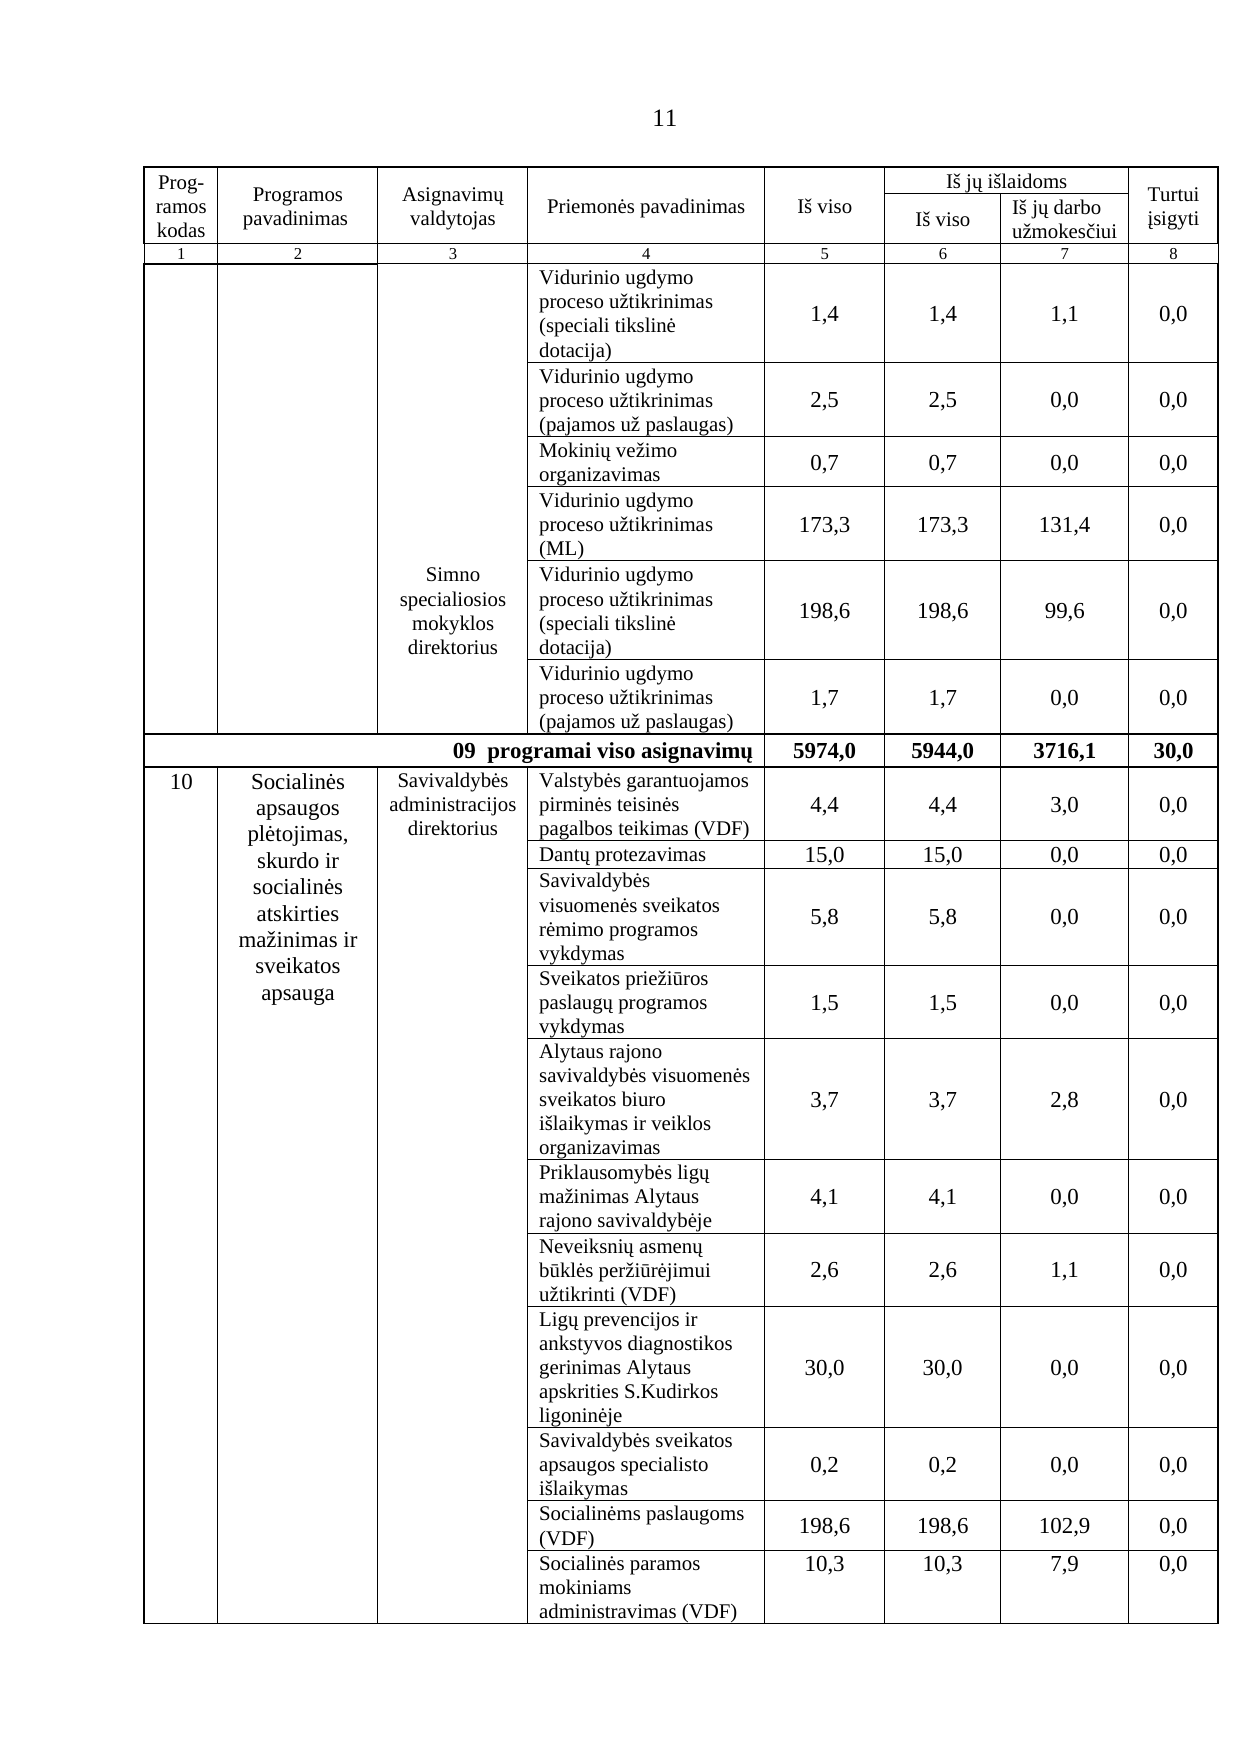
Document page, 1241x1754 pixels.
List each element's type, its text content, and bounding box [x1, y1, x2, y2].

table_header Turtui įsigyti [1129, 168, 1217, 243]
table_cell Mokinių vežimo organizavimas [528, 437, 764, 486]
table_cell 15,0 [885, 841, 1000, 867]
table_header Prog-ramos kodas [145, 168, 217, 243]
table_cell 1,1 [1001, 264, 1128, 362]
table_cell 1,5 [765, 966, 884, 1038]
table_cell Priklausomybės ligų mažinimas Alytaus rajono savivaldybėje [528, 1160, 764, 1232]
table_cell 0,0 [1129, 1551, 1217, 1623]
table_cell Savivaldybės sveikatos apsaugos specialisto išlaikymas [528, 1428, 764, 1500]
table_header Priemonės pavadinimas [528, 168, 764, 243]
table_cell 1,4 [765, 264, 884, 362]
table_cell 2,6 [885, 1234, 1000, 1306]
table_cell 6 [885, 244, 1000, 263]
table_cell 4,1 [885, 1160, 1000, 1232]
table_cell 0,2 [885, 1428, 1000, 1500]
table_cell 0,2 [765, 1428, 884, 1500]
table_cell 15,0 [765, 841, 884, 867]
table_cell 5944,0 [885, 735, 1000, 766]
table_cell 2,5 [885, 363, 1000, 436]
table_cell 7,9 [1001, 1551, 1128, 1623]
table_cell 8 [1129, 244, 1218, 263]
table_header Programos pavadinimas [218, 168, 377, 243]
table_cell 30,0 [765, 1307, 884, 1427]
table_cell Savivaldybės administracijos direktorius [378, 768, 527, 1623]
table_cell 0,0 [1001, 437, 1128, 486]
table_cell 2,8 [1001, 1039, 1128, 1159]
table_header Iš viso [765, 168, 884, 243]
table_cell 10,3 [765, 1551, 884, 1623]
table_cell 173,3 [765, 487, 884, 560]
table_cell [378, 264, 527, 486]
table_cell Vidurinio ugdymo proceso užtikrinimas (ML) [528, 487, 764, 560]
table_cell 131,4 [1001, 487, 1128, 560]
table_cell 99,6 [1001, 561, 1128, 659]
table_cell 0,0 [1129, 1234, 1217, 1306]
table_cell Sveikatos priežiūros paslaugų programos vykdymas [528, 966, 764, 1038]
table_cell 1,7 [885, 660, 1000, 733]
table_cell Vidurinio ugdymo proceso užtikrinimas (pajamos už paslaugas) [528, 660, 764, 733]
table_cell Vidurinio ugdymo proceso užtikrinimas (pajamos už paslaugas) [528, 363, 764, 436]
table_cell 0,0 [1001, 1307, 1128, 1427]
table_cell 0,0 [1001, 841, 1128, 867]
table_cell 0,0 [1001, 363, 1128, 436]
table_cell 1 [145, 244, 217, 263]
table_cell 0,0 [1129, 869, 1217, 965]
table_cell 0,0 [1129, 1501, 1217, 1549]
table_cell 30,0 [1129, 735, 1217, 766]
table_cell 198,6 [765, 561, 884, 659]
table_cell 7 [1001, 244, 1128, 263]
table_cell 198,6 [885, 1501, 1000, 1549]
table_cell [145, 265, 217, 733]
table_cell 3716,1 [1001, 735, 1128, 766]
table_header Asignavimų valdytojas [378, 168, 527, 243]
table_cell Iš viso [885, 194, 1000, 243]
table_cell 0,7 [765, 437, 884, 486]
table_cell 1,1 [1001, 1234, 1128, 1306]
table_header Iš jų išlaidoms [885, 168, 1128, 193]
table_cell Socialinės paramos mokiniams administravimas (VDF) [528, 1551, 764, 1623]
table_cell 0,0 [1129, 561, 1217, 659]
table_cell 0,0 [1129, 1307, 1217, 1427]
table_cell Socialinėms paslaugoms (VDF) [528, 1501, 764, 1549]
table_cell 5 [765, 244, 884, 263]
table_cell 1,4 [885, 264, 1000, 362]
table_cell Iš jų darbo užmokesčiui [1001, 194, 1128, 243]
table_cell 102,9 [1001, 1501, 1128, 1549]
table_cell 0,0 [1129, 841, 1217, 867]
table_cell 3,7 [765, 1039, 884, 1159]
table_cell 0,0 [1001, 1428, 1128, 1500]
table_cell 2 [218, 244, 377, 263]
table_cell [218, 265, 377, 733]
table_cell 0,0 [1129, 437, 1217, 486]
table_cell 0,0 [1001, 1160, 1128, 1232]
table_cell 2,5 [765, 363, 884, 436]
table_cell 5,8 [765, 869, 884, 965]
table_cell Simno specialiosios mokyklos direktorius [378, 486, 527, 733]
table_cell 09 programai viso asignavimų [145, 735, 764, 766]
table_cell 0,0 [1001, 660, 1128, 733]
table_cell 3,7 [885, 1039, 1000, 1159]
table_cell 0,0 [1129, 1428, 1217, 1500]
table_cell Alytaus rajono savivaldybės visuomenės sveikatos biuro išlaikymas ir veiklos organizavimas [528, 1039, 764, 1159]
table_cell 5,8 [885, 869, 1000, 965]
table_cell Vidurinio ugdymo proceso užtikrinimas (speciali tikslinė dotacija) [528, 561, 764, 659]
table_cell 0,0 [1129, 487, 1217, 560]
table_cell Valstybės garantuojamos pirminės teisinės pagalbos teikimas (VDF) [528, 768, 764, 840]
table_cell 10,3 [885, 1551, 1000, 1623]
table_cell 4,4 [765, 768, 884, 840]
table_cell 3,0 [1001, 768, 1128, 840]
table_cell 4,4 [885, 768, 1000, 840]
table_cell 0,0 [1129, 966, 1217, 1038]
table_cell 4,1 [765, 1160, 884, 1232]
table_cell 198,6 [765, 1501, 884, 1549]
table_cell 1,7 [765, 660, 884, 733]
table_cell 4 [528, 244, 764, 263]
table_cell 0,0 [1129, 363, 1217, 436]
table_cell 0,0 [1129, 660, 1217, 733]
table_cell 198,6 [885, 561, 1000, 659]
table_cell 0,0 [1129, 1160, 1217, 1232]
table_cell 0,0 [1129, 1039, 1217, 1159]
table_cell 0,0 [1001, 966, 1128, 1038]
table_cell 5974,0 [765, 735, 884, 766]
table_cell Dantų protezavimas [528, 841, 764, 867]
table_cell Socialinės apsaugos plėtojimas, skurdo ir socialinės atskirties mažinimas ir sveikatos apsauga [218, 768, 377, 1623]
table_cell 173,3 [885, 487, 1000, 560]
table_cell 0,0 [1129, 264, 1217, 362]
table_cell 1,5 [885, 966, 1000, 1038]
table_cell 0,7 [885, 437, 1000, 486]
table_cell 2,6 [765, 1234, 884, 1306]
table_cell Vidurinio ugdymo proceso užtikrinimas (speciali tikslinė dotacija) [528, 264, 764, 362]
table_cell 10 [145, 768, 217, 1623]
table_cell Neveiksnių asmenų būklės peržiūrėjimui užtikrinti (VDF) [528, 1234, 764, 1306]
table_cell Savivaldybės visuomenės sveikatos rėmimo programos vykdymas [528, 869, 764, 965]
table_cell 3 [378, 244, 527, 263]
table_cell Ligų prevencijos ir ankstyvos diagnostikos gerinimas Alytaus apskrities S.Kudirkos ligoninėje [528, 1307, 764, 1427]
table_cell 0,0 [1001, 869, 1128, 965]
table_cell 30,0 [885, 1307, 1000, 1427]
table_cell 0,0 [1129, 768, 1217, 840]
